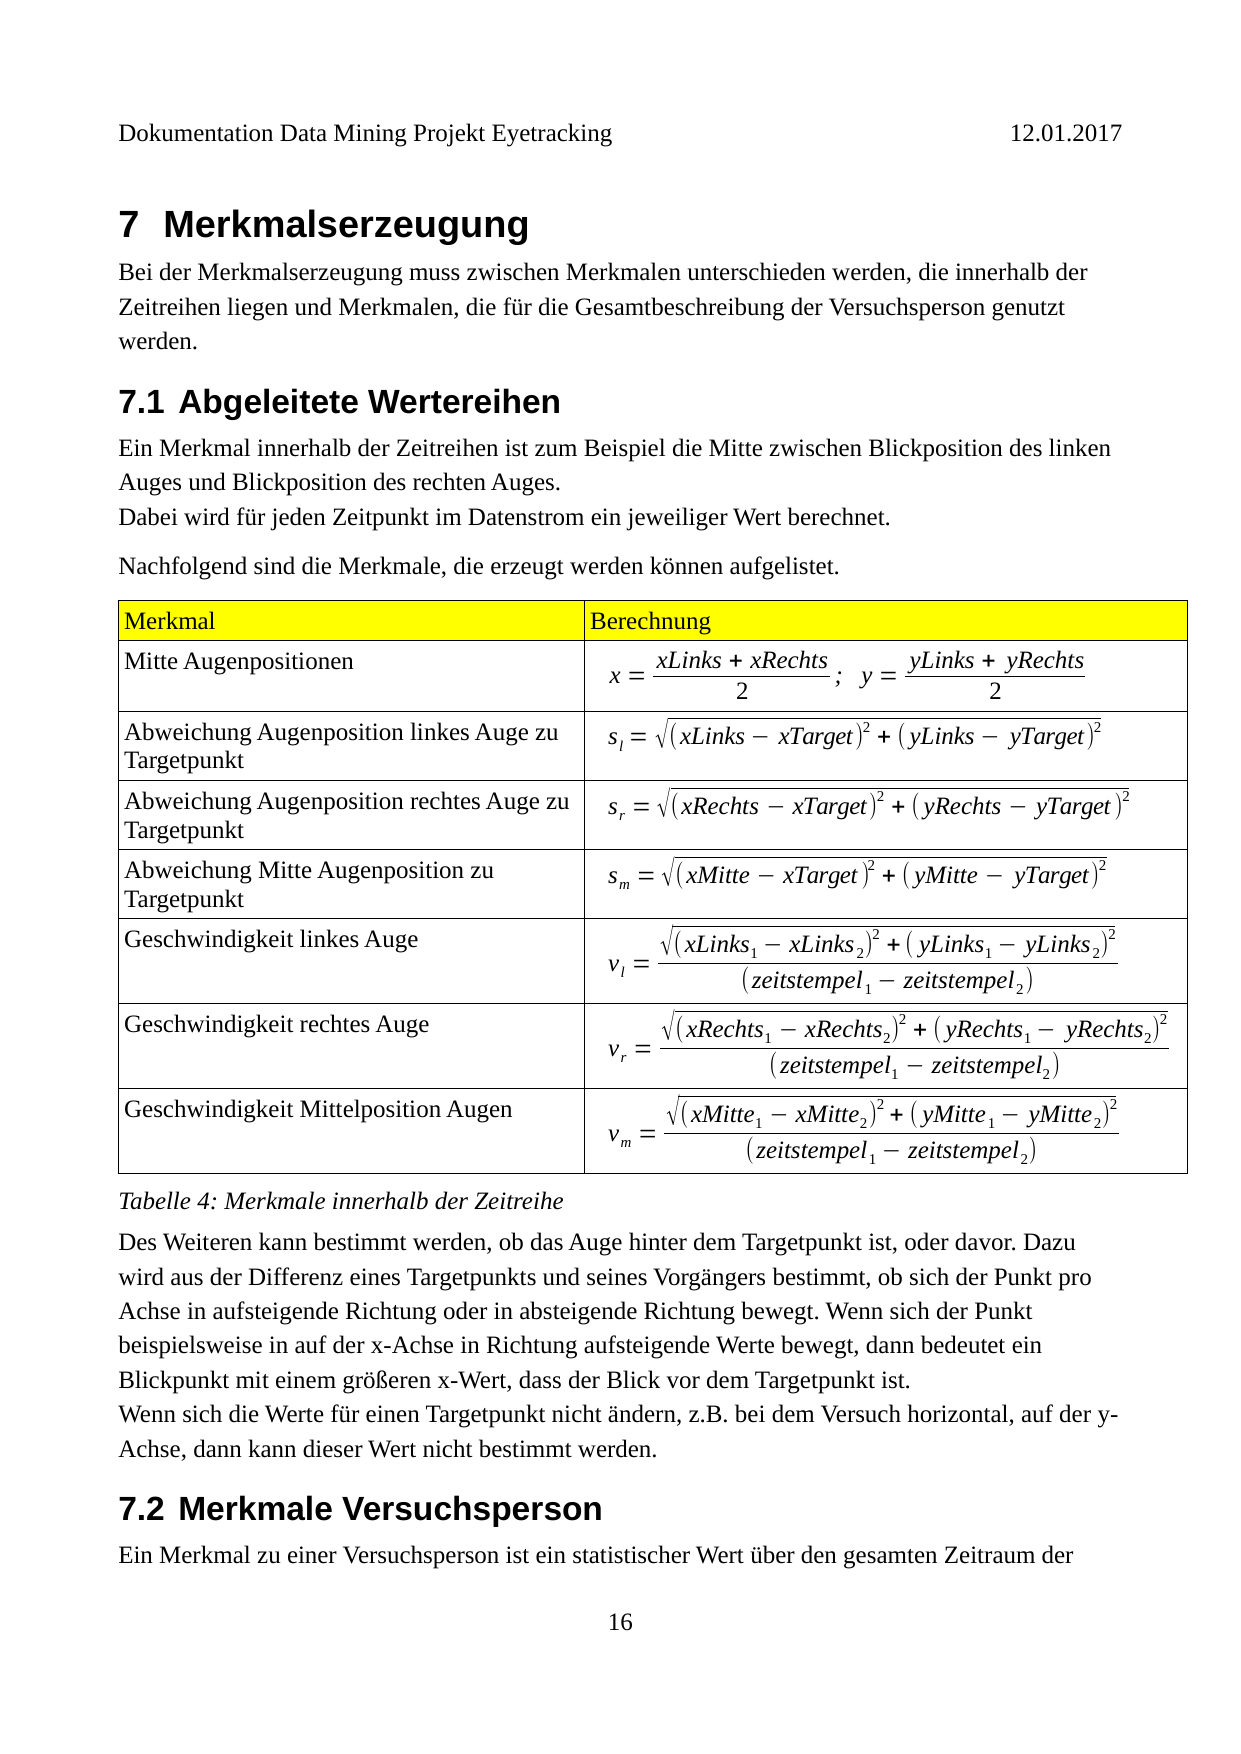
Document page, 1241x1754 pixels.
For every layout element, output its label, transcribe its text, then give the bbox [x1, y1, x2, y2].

text Ein Merkmal zu einer Versuchsperson ist ein statistischer Wert über den gesamten Zeitraum der [118, 1540, 1122, 1569]
table_cell [585, 641, 1187, 711]
table_cell [585, 712, 1187, 780]
subtitle Merkmalserzeugung [118, 201, 1122, 245]
table_cell [585, 1004, 1187, 1088]
table_cell [585, 1089, 1187, 1173]
table_cell [585, 850, 1187, 918]
subtitle Abgeleitete Wertereihen [118, 382, 1122, 420]
table_cell Mitte Augenpositionen [119, 641, 584, 711]
table_cell Abweichung Augenposition rechtes Auge zu Targetpunkt [119, 781, 584, 849]
table_cell Abweichung Augenposition linkes Auge zu Targetpunkt [119, 712, 584, 780]
table_header Merkmal [119, 601, 584, 640]
table_cell Abweichung Mitte Augenposition zu Targetpunkt [119, 850, 584, 918]
text Bei der Merkmalserzeugung muss zwischen Merkmalen unterschieden werden, die innerhalb der Zeitreihen liegen und Merkmalen, die für die Gesamtbeschreibung der Versuchsperson genutzt werden. [118, 257, 1122, 355]
table_cell Geschwindigkeit linkes Auge [119, 919, 584, 1003]
table_cell [585, 919, 1187, 1003]
table_header Berechnung [585, 601, 1187, 640]
text Ein Merkmal innerhalb der Zeitreihen ist zum Beispiel die Mitte zwischen Blickposition des linken Auges und Blickposition des rechten Auges. Dabei wird für jeden Zeitpunkt im Datenstrom ein jeweiliger Wert berechnet. [118, 433, 1122, 531]
text Des Weiteren kann bestimmt werden, ob das Auge hinter dem Targetpunkt ist, oder davor. Dazu wird aus der Differenz eines Targetpunkts und seines Vorgängers bestimmt, ob sich der Punkt pro Achse in aufsteigende Richtung oder in absteigende Richtung bewegt. Wenn sich der Punkt beispielsweise in auf der x-Achse in Richtung aufsteigende Werte bewegt, dann bedeutet ein Blickpunkt mit einem größeren x-Wert, dass der Blick vor dem Targetpunkt ist. Wenn sich die Werte für einen Targetpunkt nicht ändern, z.B. bei dem Versuch horizontal, auf der y-Achse, dann kann dieser Wert nicht bestimmt werden. [118, 1227, 1122, 1463]
text Nachfolgend sind die Merkmale, die erzeugt werden können aufgelistet. [118, 551, 1122, 580]
table_cell Geschwindigkeit Mittelposition Augen [119, 1089, 584, 1173]
subtitle Merkmale Versuchsperson [118, 1489, 1122, 1528]
text Tabelle 4: Merkmale innerhalb der Zeitreihe [118, 1186, 1122, 1214]
table_cell Geschwindigkeit rechtes Auge [119, 1004, 584, 1088]
table_cell [585, 781, 1187, 849]
